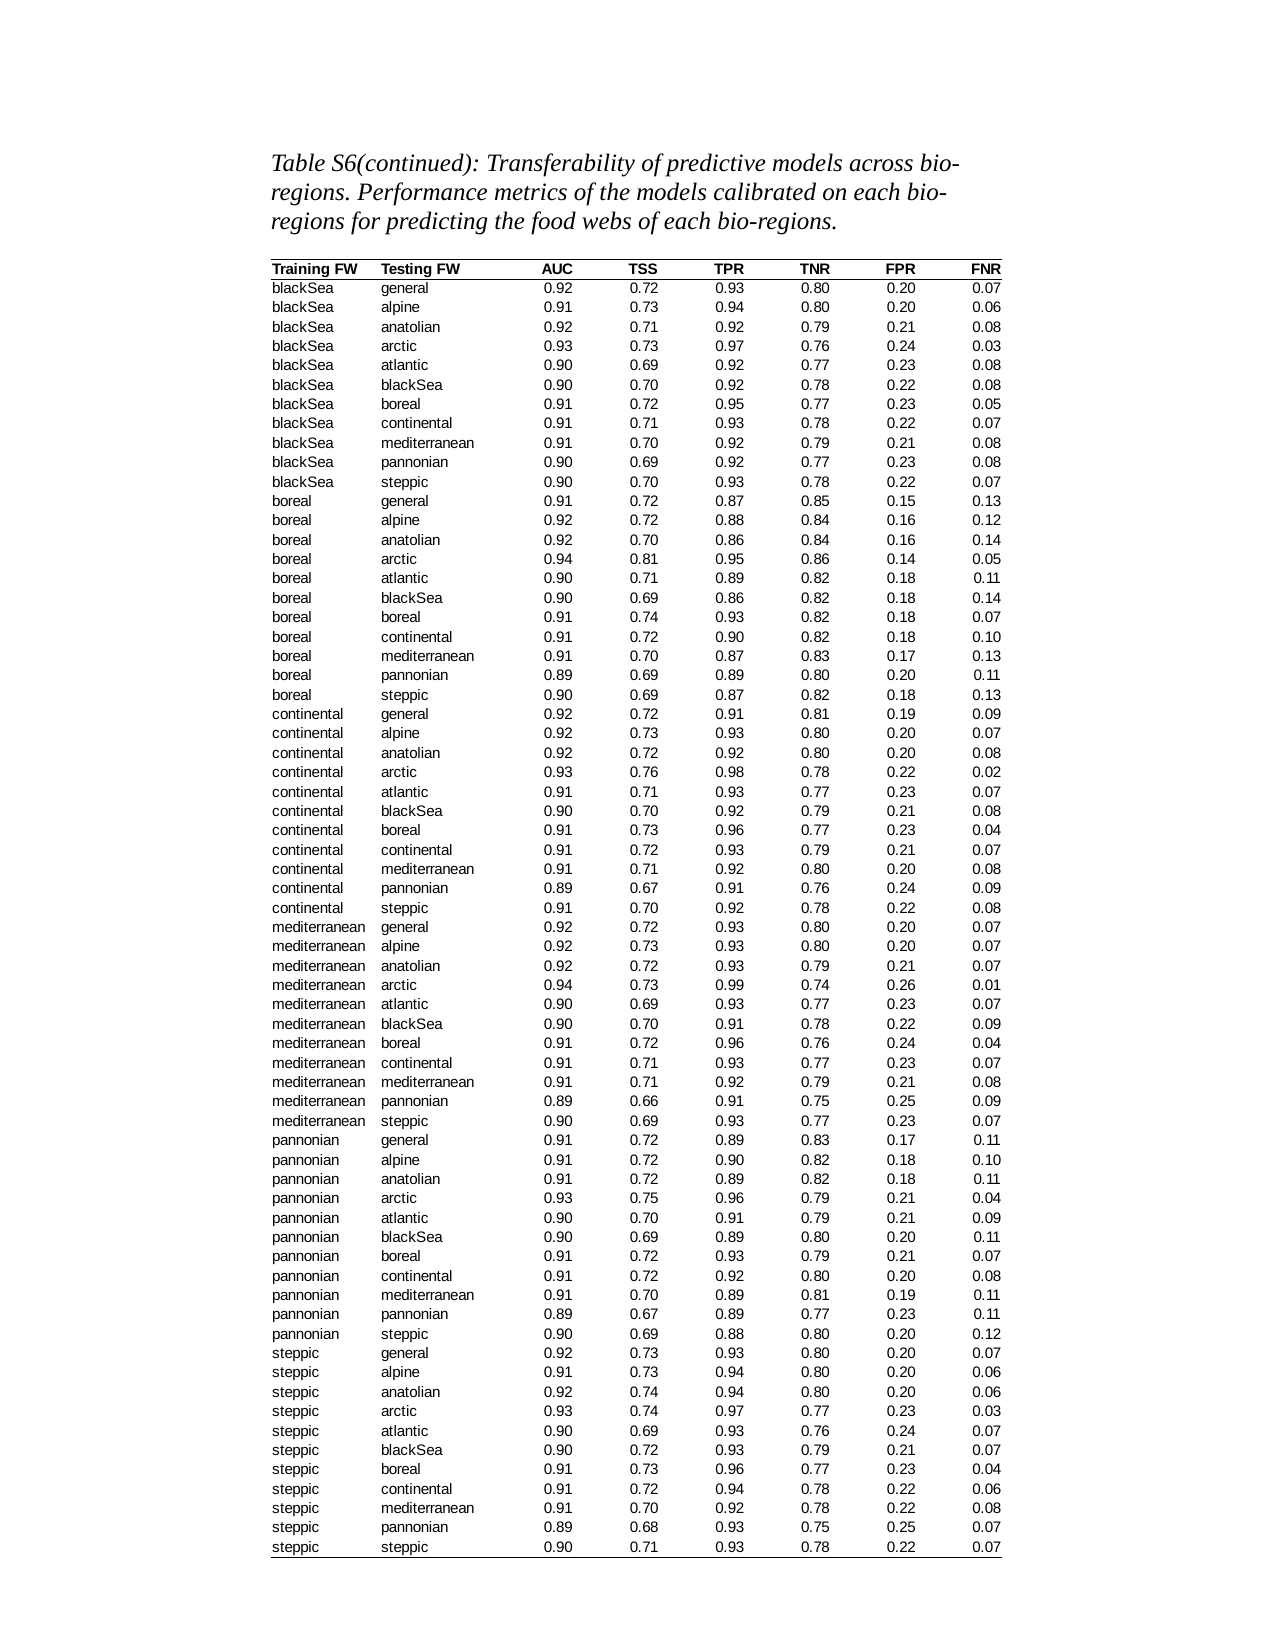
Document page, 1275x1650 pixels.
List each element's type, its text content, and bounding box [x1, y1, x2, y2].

text Table S6(continued): Transferability of predictive models across bio-regions. Performance metrics of the models calibrated on each bio-regions for predicting the food webs of each bio-regions. [271, 148, 1004, 234]
